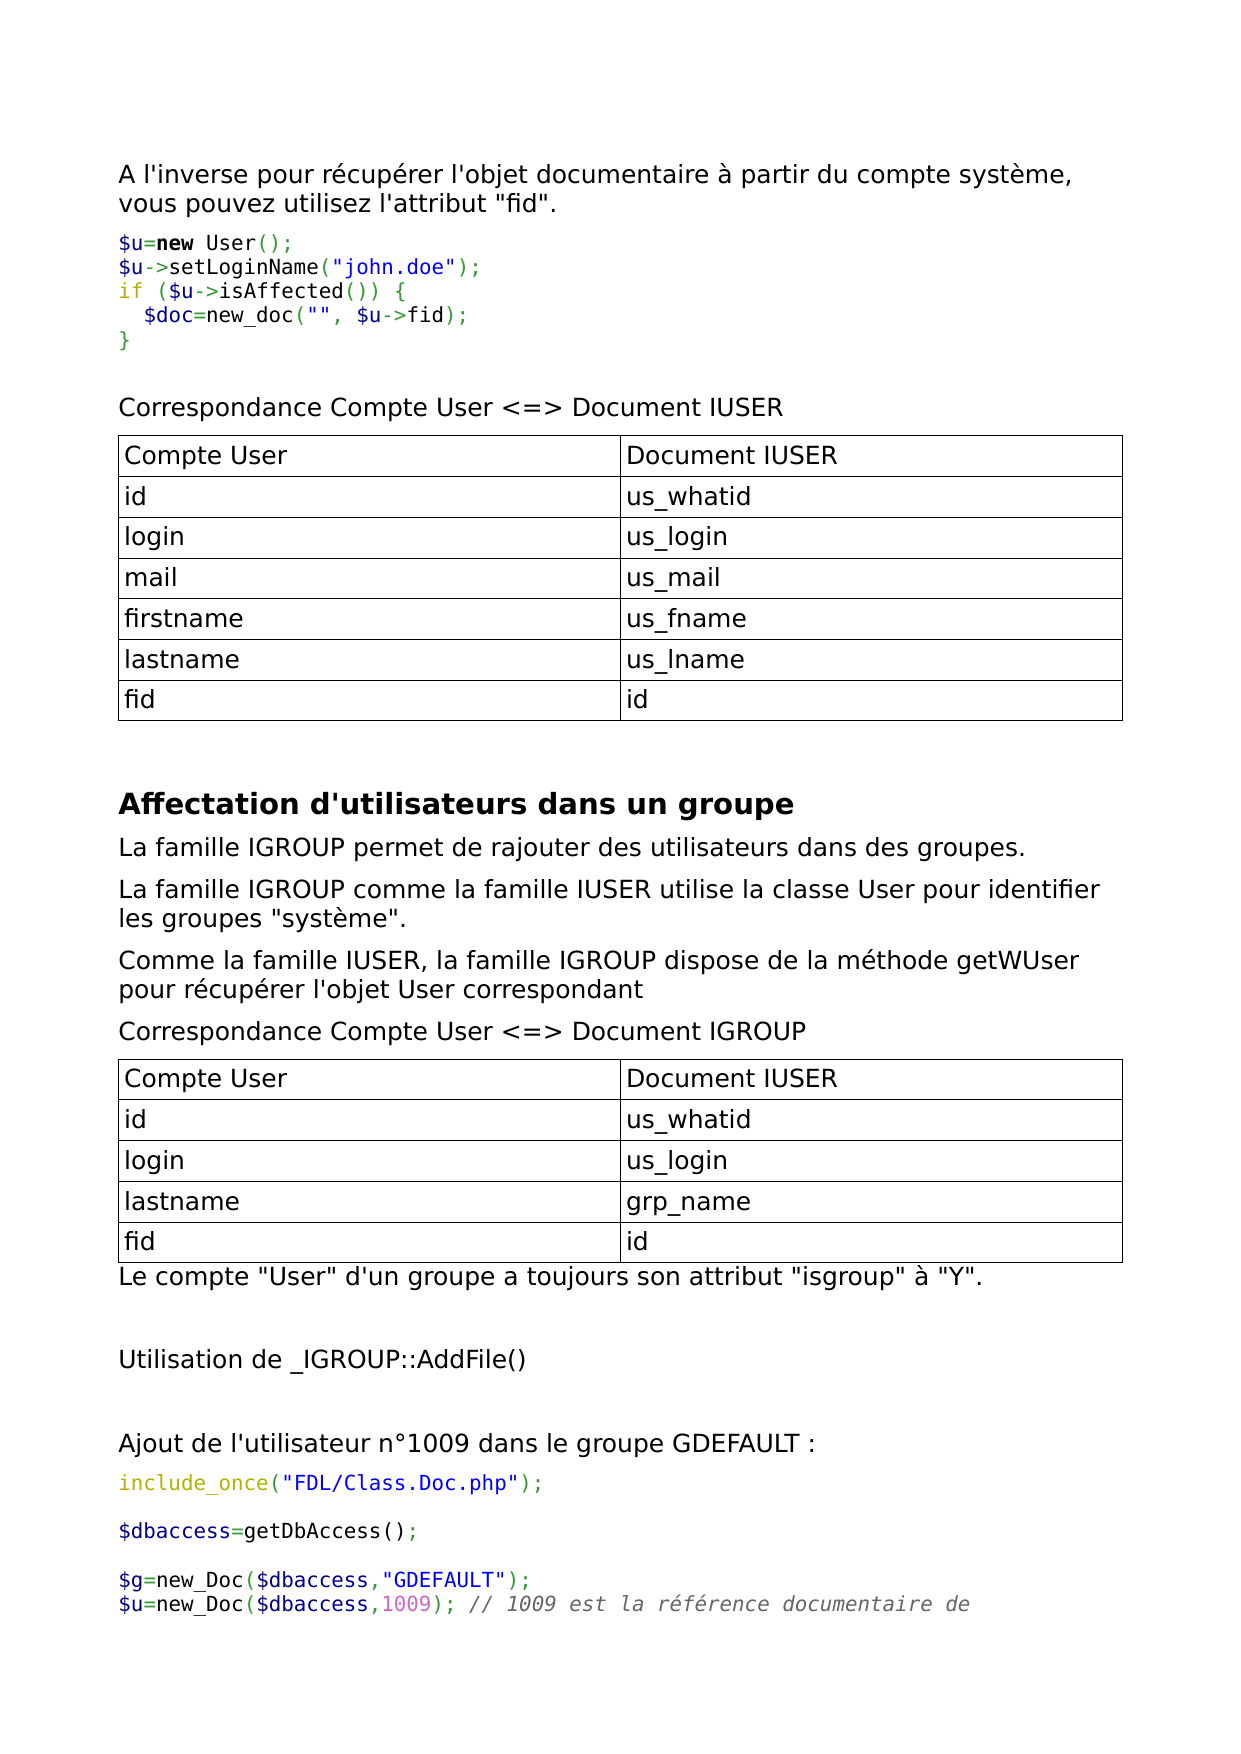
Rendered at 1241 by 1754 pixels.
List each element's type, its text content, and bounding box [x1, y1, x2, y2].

table_cell us_fname [621, 599, 1122, 639]
text Correspondance Compte User <=> Document IGROUP [118, 1017, 1122, 1046]
table_cell lastname [119, 640, 620, 680]
text La famille IGROUP comme la famille IUSER utilise la classe User pour identifier les groupes "système". [118, 875, 1122, 934]
text Ajout de l'utilisateur n°1009 dans le groupe GDEFAULT : [118, 1429, 1122, 1458]
table_cell us_login [621, 518, 1122, 557]
text $u->setLoginName("john.doe"); [118, 255, 1122, 279]
text Le compte "User" d'un groupe a toujours son attribut "isgroup" à "Y". [118, 1263, 1122, 1292]
table_header Compte User [119, 1060, 620, 1099]
text A l'inverse pour récupérer l'objet documentaire à partir du compte système, vous pouvez utilisez l'attribut "fid". [118, 160, 1122, 218]
text $doc=new_doc("", $u->fid); [118, 303, 1122, 328]
text La famille IGROUP permet de rajouter des utilisateurs dans des groupes. [118, 834, 1122, 863]
table_cell us_lname [621, 640, 1122, 680]
table_header Document IUSER [621, 1060, 1122, 1099]
text include_once("FDL/Class.Doc.php"); [118, 1471, 1122, 1495]
table_cell login [119, 1141, 620, 1181]
text if ($u->isAffected()) { [118, 279, 1122, 303]
table_cell us_mail [621, 559, 1122, 598]
table_header Document IUSER [621, 436, 1122, 476]
table_cell id [119, 1100, 620, 1140]
table_header Compte User [119, 436, 620, 476]
table_cell id [621, 681, 1122, 720]
text $u=new User(); [118, 231, 1122, 255]
table_cell grp_name [621, 1182, 1122, 1222]
table_cell id [621, 1223, 1122, 1262]
table_cell fid [119, 1223, 620, 1262]
text $u=new_Doc($dbaccess,1009); // 1009 est la référence documentaire de [118, 1592, 1122, 1616]
text Correspondance Compte User <=> Document IUSER [118, 394, 1122, 423]
table_cell lastname [119, 1182, 620, 1222]
text $g=new_Doc($dbaccess,"GDEFAULT"); [118, 1568, 1122, 1592]
text Utilisation de _IGROUP::AddFile() [118, 1346, 1122, 1375]
table_cell us_whatid [621, 1100, 1122, 1140]
table_cell id [119, 477, 620, 517]
table_cell mail [119, 559, 620, 598]
table_cell fid [119, 681, 620, 720]
text Comme la famille IUSER, la famille IGROUP dispose de la méthode getWUser pour récupérer l'objet User correspondant [118, 946, 1122, 1004]
text } [118, 328, 1122, 352]
subtitle Affectation d'utilisateurs dans un groupe [118, 787, 1122, 821]
table_cell us_login [621, 1141, 1122, 1181]
text $dbaccess=getDbAccess(); [118, 1519, 1122, 1543]
table_cell firstname [119, 599, 620, 639]
table_cell login [119, 518, 620, 557]
table_cell us_whatid [621, 477, 1122, 517]
